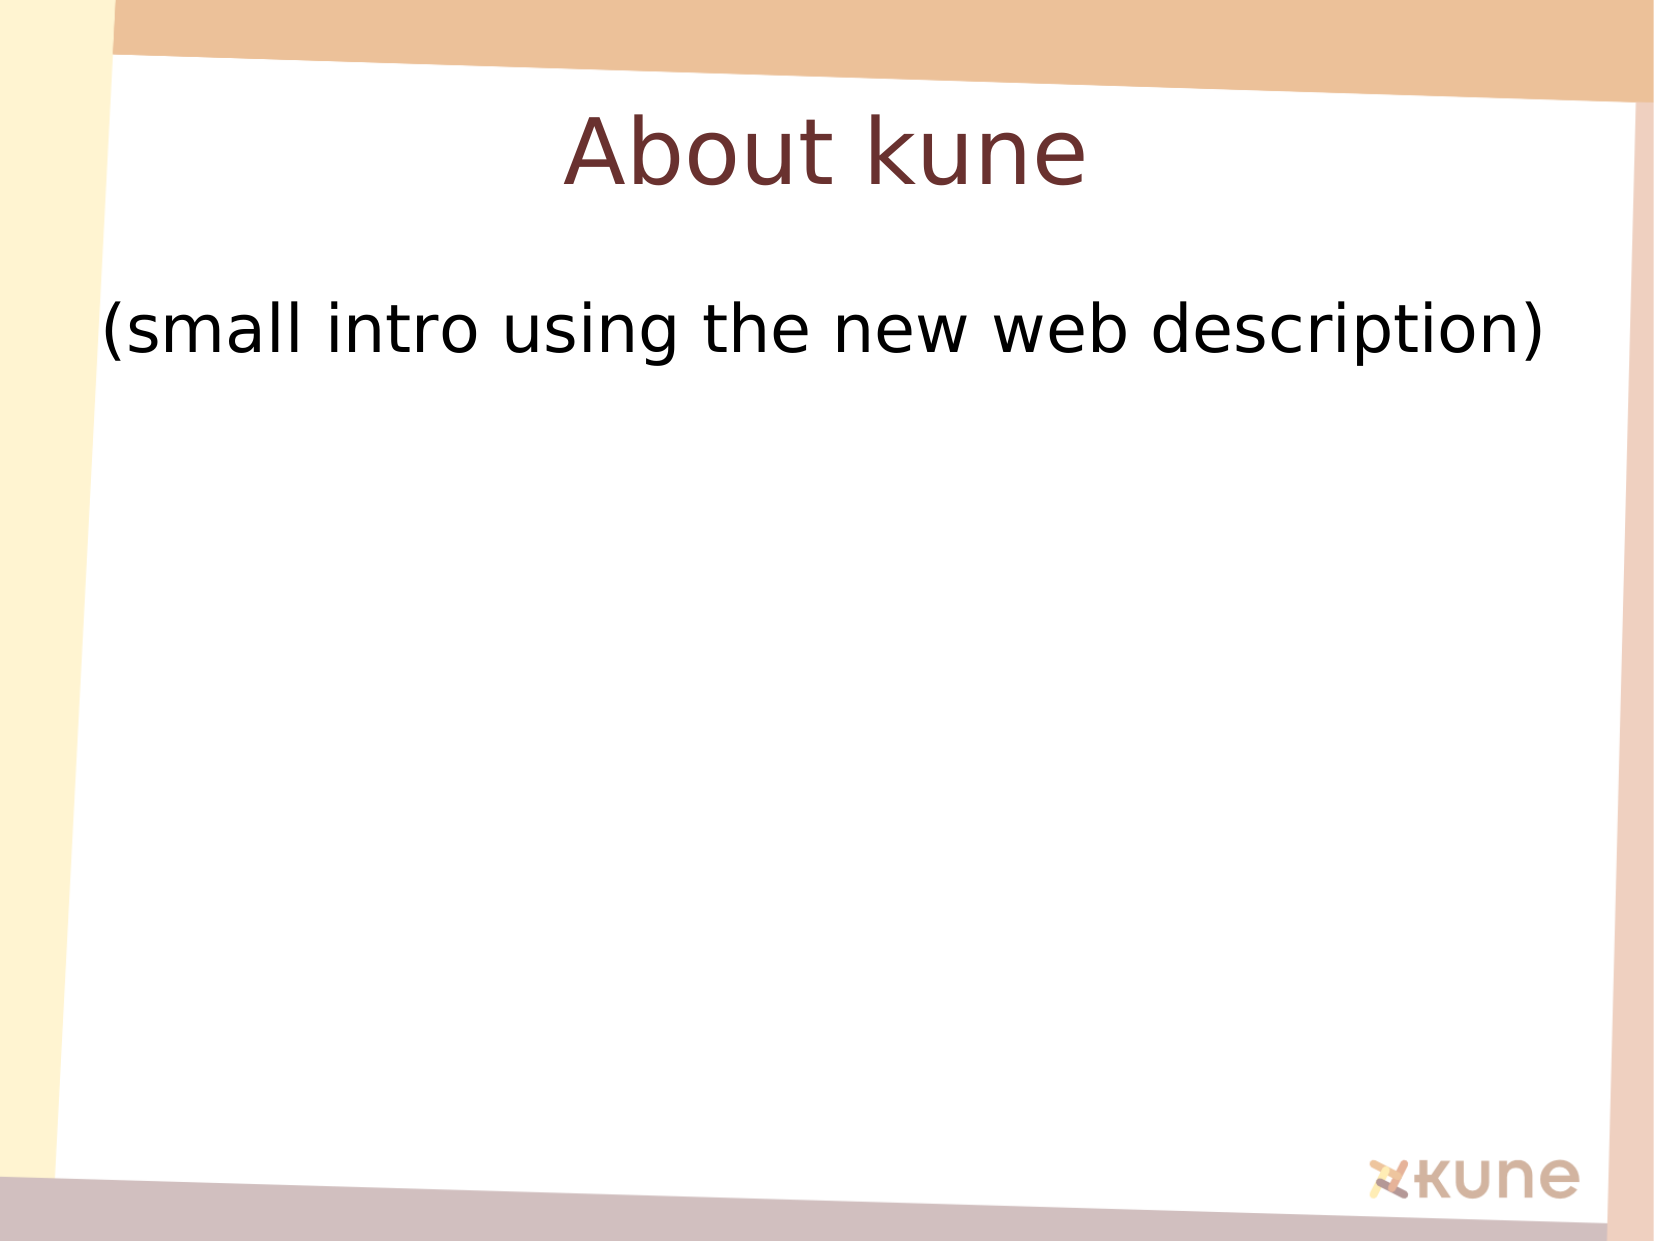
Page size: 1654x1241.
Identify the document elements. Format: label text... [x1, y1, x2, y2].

title About kune [82, 56, 1571, 250]
picture [0, 0, 1654, 1241]
list (small intro using the new web description) [82, 290, 1571, 1094]
